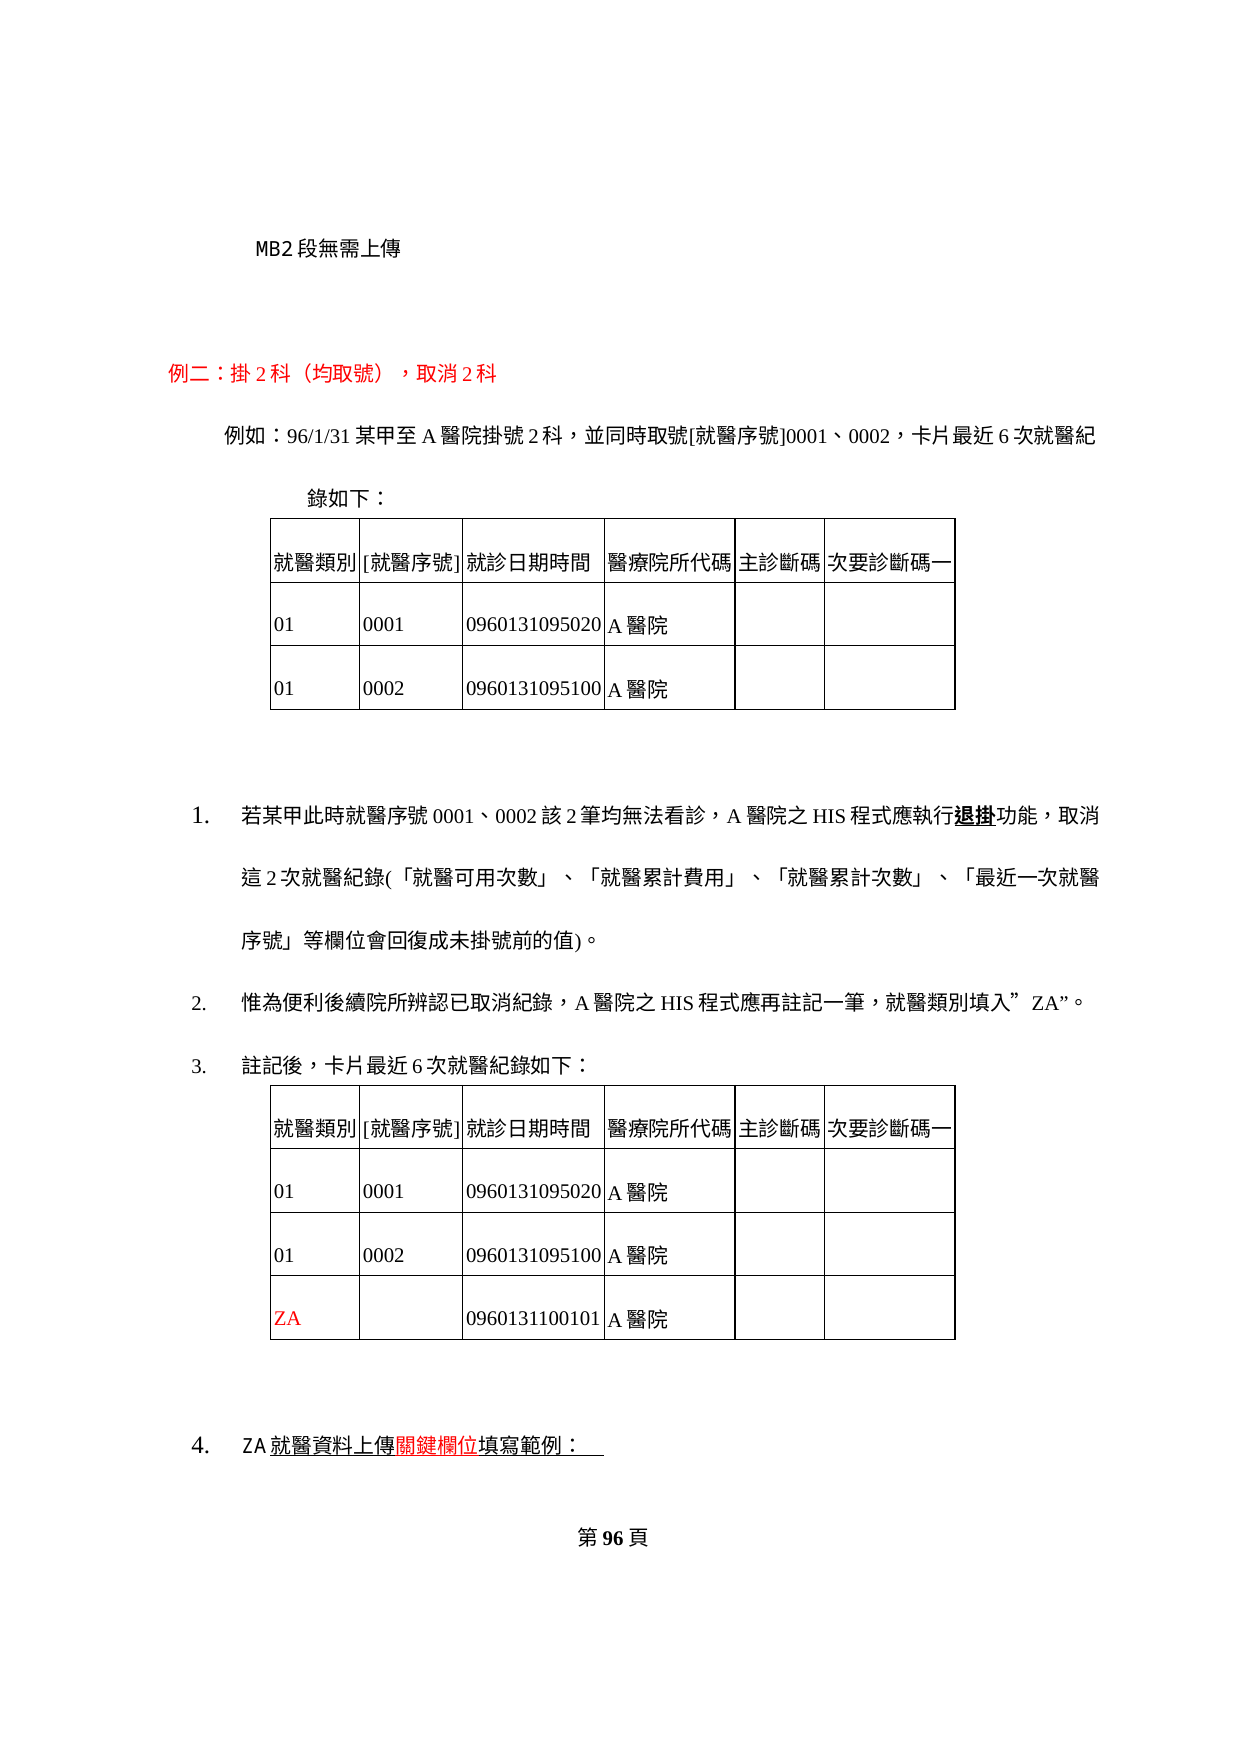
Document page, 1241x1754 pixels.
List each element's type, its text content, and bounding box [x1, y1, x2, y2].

table_cell A醫院 [605, 1276, 734, 1339]
table_header 次要診斷碼一 [825, 519, 954, 582]
list 註記後，卡片最近6次就醫紀錄如下： [191, 1022, 1107, 1085]
list 若某甲此時就醫序號0001、0002該2筆均無法看診，A醫院之HIS程式應執行退掛功能，取消這2次就醫紀錄(「就醫可用次數」、「就醫累計費用」、「就醫累計次數」、「最近一次就醫序號」等欄位會回復成未掛號前的值)。 [191, 772, 1107, 960]
list ZA就醫資料上傳關鍵欄位填寫範例： [191, 1402, 1107, 1465]
table_cell [825, 646, 954, 709]
table_header [就醫序號] [360, 519, 462, 582]
table_cell [825, 1276, 954, 1339]
table_cell A醫院 [605, 1149, 734, 1212]
table_header 就診日期時間 [463, 1086, 604, 1148]
table_header 就醫類別 [271, 1086, 359, 1148]
table_cell [736, 1213, 824, 1275]
table_cell 0002 [360, 646, 462, 709]
table_header 次要診斷碼一 [825, 1086, 954, 1148]
table_header 醫療院所代碼 [605, 519, 734, 582]
table_cell 01 [271, 1213, 359, 1275]
table_cell 0001 [360, 583, 462, 645]
text 例如：96/1/31某甲至A醫院掛號2科，並同時取號[就醫序號]0001、0002，卡片最近6次就醫紀錄如下： [224, 393, 1107, 518]
table_cell [736, 646, 824, 709]
table_header 主診斷碼 [736, 1086, 824, 1148]
table_cell 01 [271, 646, 359, 709]
table_cell 0960131095100 [463, 646, 604, 709]
table_cell A醫院 [605, 583, 734, 645]
text 例二：掛2科（均取號），取消2科 [168, 331, 1107, 393]
table_header 醫療院所代碼 [605, 1086, 734, 1148]
text MB2段無需上傳 [243, 206, 1107, 268]
table_cell [736, 1276, 824, 1339]
list 惟為便利後續院所辨認已取消紀錄，A醫院之HIS程式應再註記一筆，就醫類別填入”ZA”。 [191, 960, 1107, 1022]
table_cell 0002 [360, 1213, 462, 1275]
table_cell A醫院 [605, 1213, 734, 1275]
table_header [就醫序號] [360, 1086, 462, 1148]
table_header 就診日期時間 [463, 519, 604, 582]
table_cell 0960131095020 [463, 583, 604, 645]
table_cell 0960131100101 [463, 1276, 604, 1339]
table_cell [360, 1276, 462, 1339]
table_cell 01 [271, 583, 359, 645]
table_cell ZA [271, 1276, 359, 1339]
table_cell [825, 1149, 954, 1212]
table_cell 0960131095020 [463, 1149, 604, 1212]
table_cell A醫院 [605, 646, 734, 709]
table_header 主診斷碼 [736, 519, 824, 582]
table_cell [736, 583, 824, 645]
table_cell 0960131095100 [463, 1213, 604, 1275]
table_cell [825, 583, 954, 645]
table_cell [825, 1213, 954, 1275]
table_header 就醫類別 [271, 519, 359, 582]
table_cell [736, 1149, 824, 1212]
table_cell 01 [271, 1149, 359, 1212]
table_cell 0001 [360, 1149, 462, 1212]
